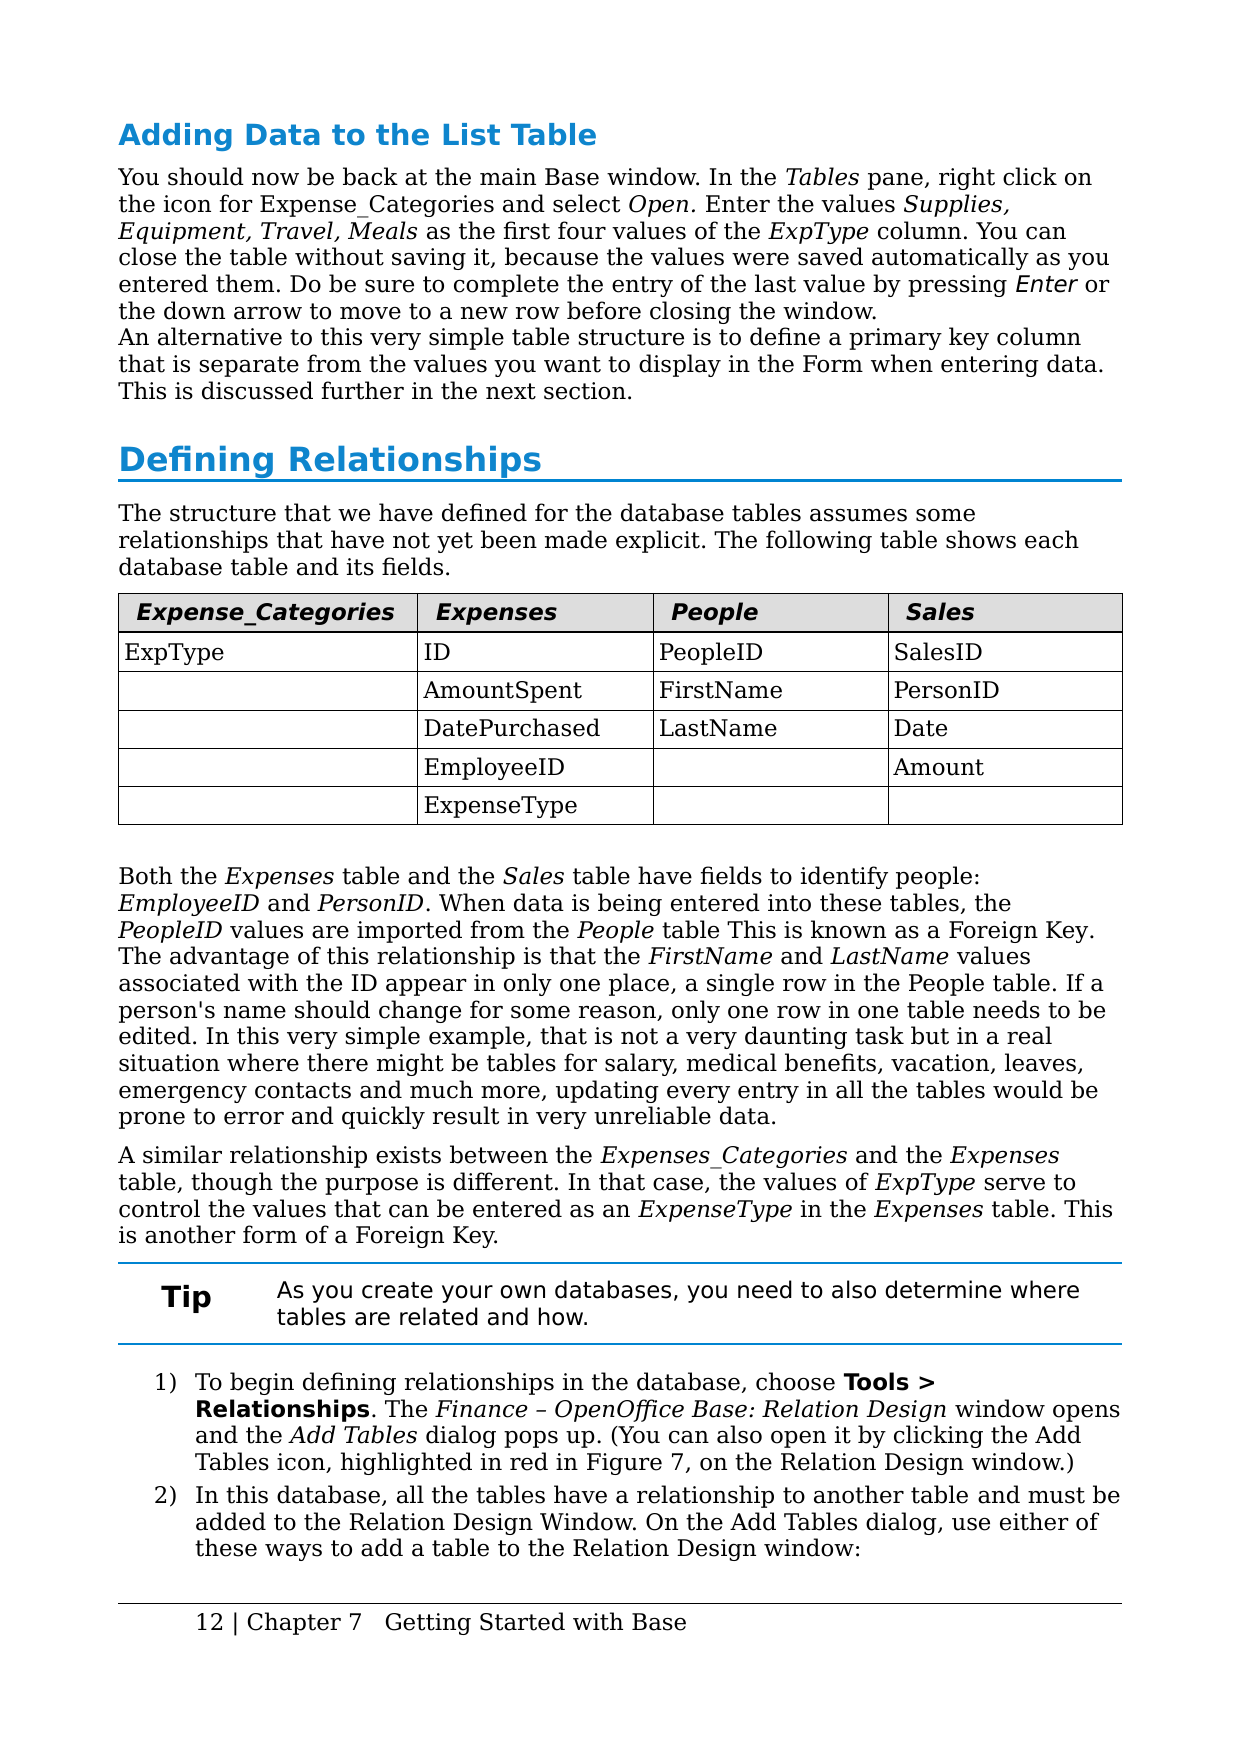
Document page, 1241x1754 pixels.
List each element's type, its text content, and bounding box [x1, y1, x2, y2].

table_header Sales [889, 594, 1122, 631]
table_cell SalesID [889, 633, 1122, 671]
table_header Tip [118, 1264, 255, 1343]
text You should now be back at the main Base window. In the Tables pane, right click on the icon for Expense_Categories and select Open. Enter the values Supplies, Equipment, Travel, Meals as the first four values of the ExpType column. You can close the table without saving it, because the values were saved automatically as you entered them. Do be sure to complete the entry of the last value by pressing Enter or the down arrow to move to a new row before closing the window. [118, 164, 1122, 324]
table_cell PersonID [889, 672, 1122, 709]
subtitle Defining Relationships [118, 441, 1122, 479]
table_cell ID [418, 633, 653, 671]
table_cell PeopleID [654, 633, 888, 671]
table_cell AmountSpent [418, 672, 653, 709]
table_header Expense_Categories [119, 594, 417, 631]
table_cell [119, 749, 417, 786]
list To begin defining relationships in the database, choose Tools > Relationships. The Finance – OpenOffice Base: Relation Design window opens and the Add Tables dialog pops up. (You can also open it by clicking the Add Tables icon, highlighted in red in Figure 7, on the Relation Design window.) [177, 1369, 1122, 1476]
table_cell [119, 672, 417, 709]
subtitle Adding Data to the List Table [118, 118, 1122, 152]
table_cell [654, 749, 888, 786]
table_cell [119, 787, 417, 824]
table_cell [889, 787, 1122, 824]
table_cell [654, 787, 888, 824]
table_cell FirstName [654, 672, 888, 709]
text A similar relationship exists between the Expenses_Categories and the Expenses table, though the purpose is different. In that case, the values of ExpType serve to control the values that can be entered as an ExpenseType in the Expenses table. This is another form of a Foreign Key. [118, 1143, 1122, 1249]
table_header People [654, 594, 888, 631]
table_cell ExpenseType [418, 787, 653, 824]
table_cell ExpType [119, 633, 417, 671]
table_cell DatePurchased [418, 711, 653, 748]
list In this database, all the tables have a relationship to another table and must be added to the Relation Design Window. On the Add Tables dialog, use either of these ways to add a table to the Relation Design window: [177, 1482, 1122, 1562]
table_cell [119, 711, 417, 748]
text The structure that we have defined for the database tables assumes some relationships that have not yet been made explicit. The following table shows each database table and its fields. [118, 500, 1122, 580]
table_cell Date [889, 711, 1122, 748]
text An alternative to this very simple table structure is to define a primary key column that is separate from the values you want to display in the Form when entering data. This is discussed further in the next section. [118, 324, 1122, 404]
text Both the Expenses table and the Sales table have fields to identify people: EmployeeID and PersonID. When data is being entered into these tables, the PeopleID values are imported from the People table This is known as a Foreign Key. The advantage of this relationship is that the FirstName and LastName values associated with the ID appear in only one place, a single row in the People table. If a person's name should change for some reason, only one row in one table needs to be edited. In this very simple example, that is not a very daunting task but in a real situation where there might be tables for salary, medical benefits, vacation, leaves, emergency contacts and much more, updating every entry in all the tables would be prone to error and quickly result in very unreliable data. [118, 863, 1122, 1130]
table_header Expenses [418, 594, 653, 631]
table_cell EmployeeID [418, 749, 653, 786]
table_header As you create your own databases, you need to also determine where tables are related and how. [255, 1264, 1122, 1343]
table_cell Amount [889, 749, 1122, 786]
table_cell LastName [654, 711, 888, 748]
